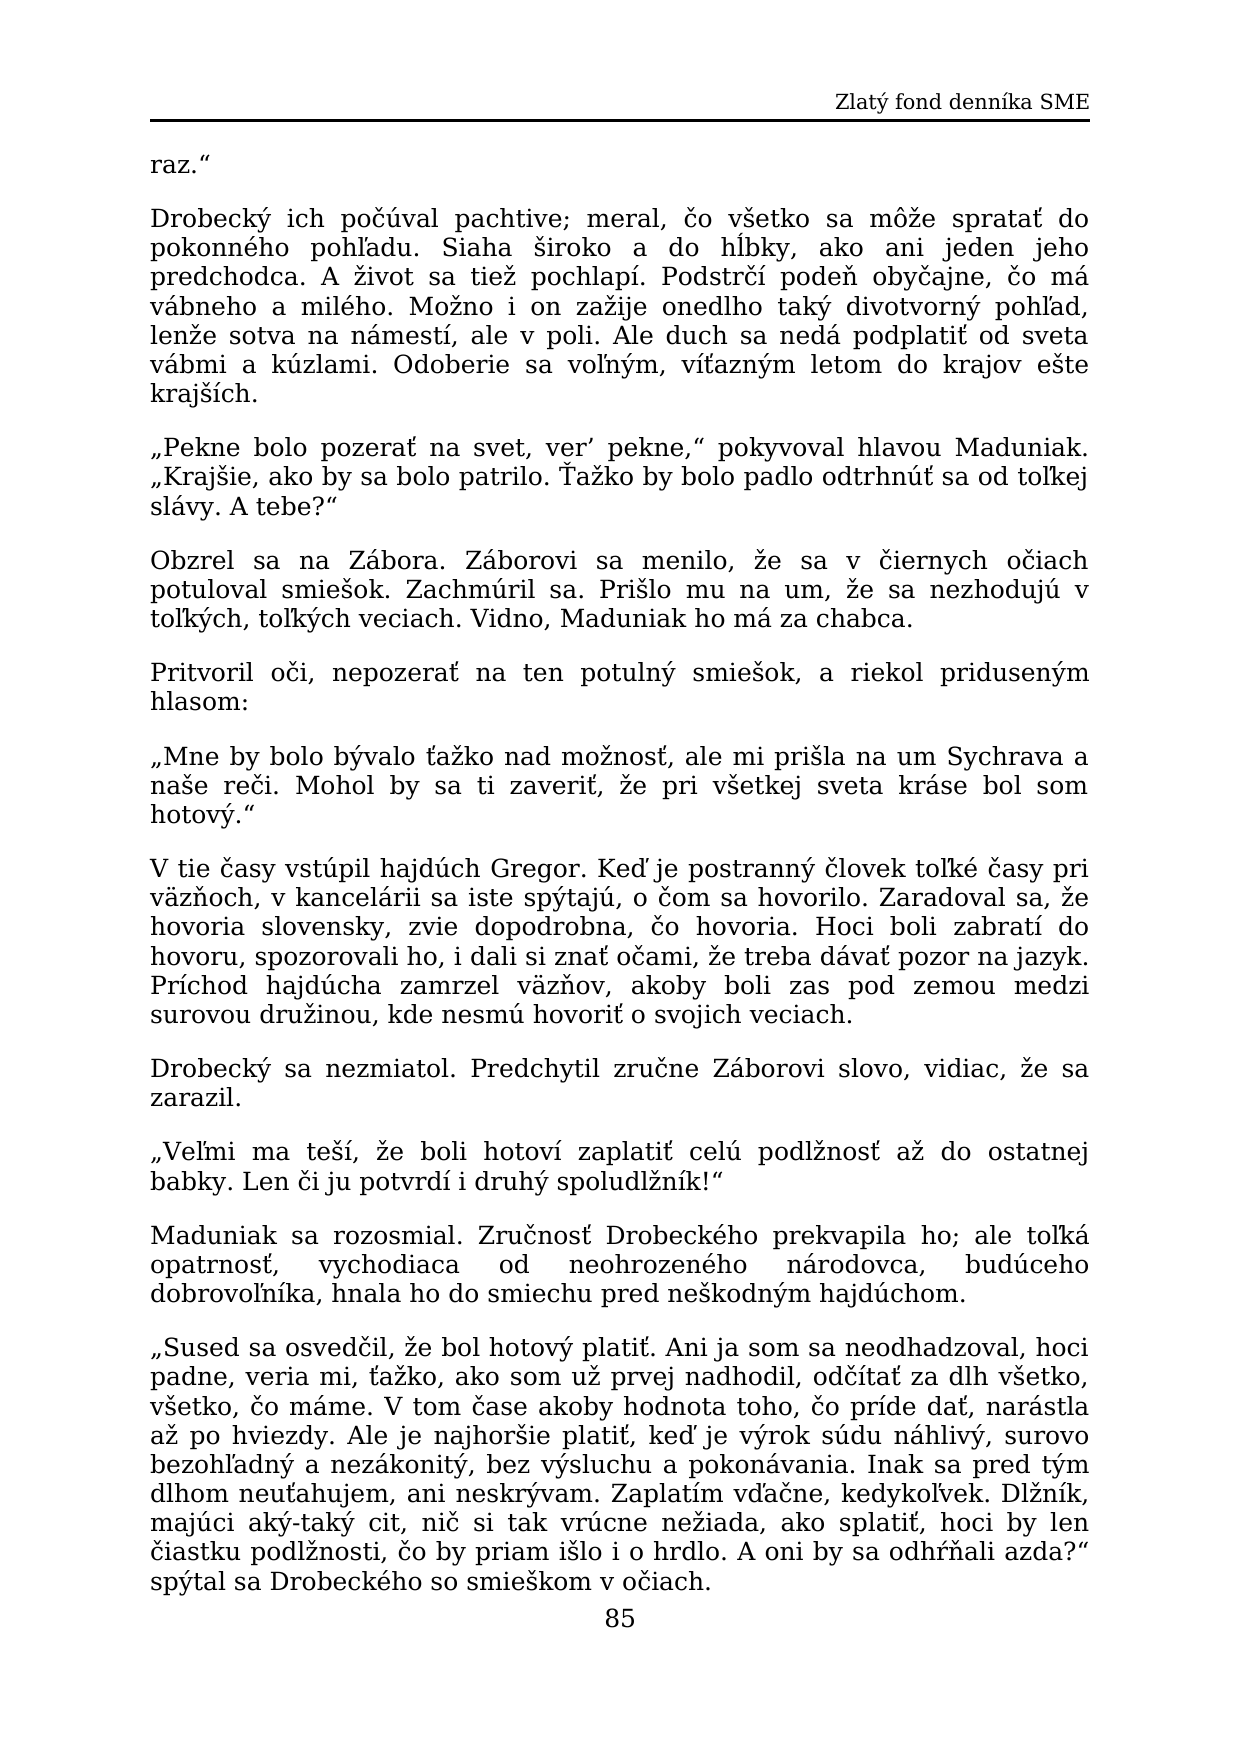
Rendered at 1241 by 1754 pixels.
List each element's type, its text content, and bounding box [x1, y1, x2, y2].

text „Sused sa osvedčil, že bol hotový platiť. Ani ja som sa neodhadzoval, hoci padne, veria mi, ťažko, ako som už prvej nadhodil, odčítať za dlh všetko, všetko, čo máme. V tom čase akoby hodnota toho, čo príde dať, narástla až po hviezdy. Ale je najhoršie platiť, keď je výrok súdu náhlivý, surovo bezohľadný a nezákonitý, bez výsluchu a pokonávania. Inak sa pred tým dlhom neuťahujem, ani neskrývam. Zaplatím vďačne, kedykoľvek. Dlžník, majúci aký-taký cit, nič si tak vrúcne nežiada, ako splatiť, hoci by len čiastku podlžnosti, čo by priam išlo i o hrdlo. A oni by sa odhŕňali azda?“ spýtal sa Drobeckého so smieškom v očiach. [150, 1333, 1090, 1596]
text Maduniak sa rozosmial. Zručnosť Drobeckého prekvapila ho; ale toľká opatrnosť, vychodiaca od neohrozeného národovca, budúceho dobrovoľníka, hnala ho do smiechu pred neškodným hajdúchom. [150, 1221, 1090, 1308]
text raz.“ [150, 150, 1090, 179]
text „Mne by bolo bývalo ťažko nad možnosť, ale mi prišla na um Sychrava a naše reči. Mohol by sa ti zaveriť, že pri všetkej sveta kráse bol som hotový.“ [150, 742, 1090, 829]
text „Veľmi ma teší, že boli hotoví zaplatiť celú podlžnosť až do ostatnej babky. Len či ju potvrdí i druhý spoludlžník!“ [150, 1137, 1090, 1196]
text V tie časy vstúpil hajdúch Gregor. Keď je postranný človek toľké časy pri väzňoch, v kancelárii sa iste spýtajú, o čom sa hovorilo. Zaradoval sa, že hovoria slovensky, zvie dopodrobna, čo hovoria. Hoci boli zabratí do hovoru, spozorovali ho, i dali si znať očami, že treba dávať pozor na jazyk. Príchod hajdúcha zamrzel väzňov, akoby boli zas pod zemou medzi surovou družinou, kde nesmú hovoriť o svojich veciach. [150, 854, 1090, 1029]
text Drobecký sa nezmiatol. Predchytil zručne Záborovi slovo, vidiac, že sa zarazil. [150, 1054, 1090, 1112]
text Pritvoril oči, nepozerať na ten potulný smiešok, a riekol priduseným hlasom: [150, 658, 1090, 717]
text „Pekne bolo pozerať na svet, ver’ pekne,“ pokyvoval hlavou Maduniak. „Krajšie, ako by sa bolo patrilo. Ťažko by bolo padlo odtrhnúť sa od toľkej slávy. A tebe?“ [150, 433, 1090, 521]
text Obzrel sa na Zábora. Záborovi sa menilo, že sa v čiernych očiach potuloval smiešok. Zachmúril sa. Prišlo mu na um, že sa nezhodujú v toľkých, toľkých veciach. Vidno, Maduniak ho má za chabca. [150, 546, 1090, 633]
text Drobecký ich počúval pachtive; meral, čo všetko sa môže spratať do pokonného pohľadu. Siaha široko a do hĺbky, ako ani jeden jeho predchodca. A život sa tiež pochlapí. Podstrčí podeň obyčajne, čo má vábneho a milého. Možno i on zažije onedlho taký divotvorný pohľad, lenže sotva na námestí, ale v poli. Ale duch sa nedá podplatiť od sveta vábmi a kúzlami. Odoberie sa voľným, víťazným letom do krajov ešte krajších. [150, 204, 1090, 408]
